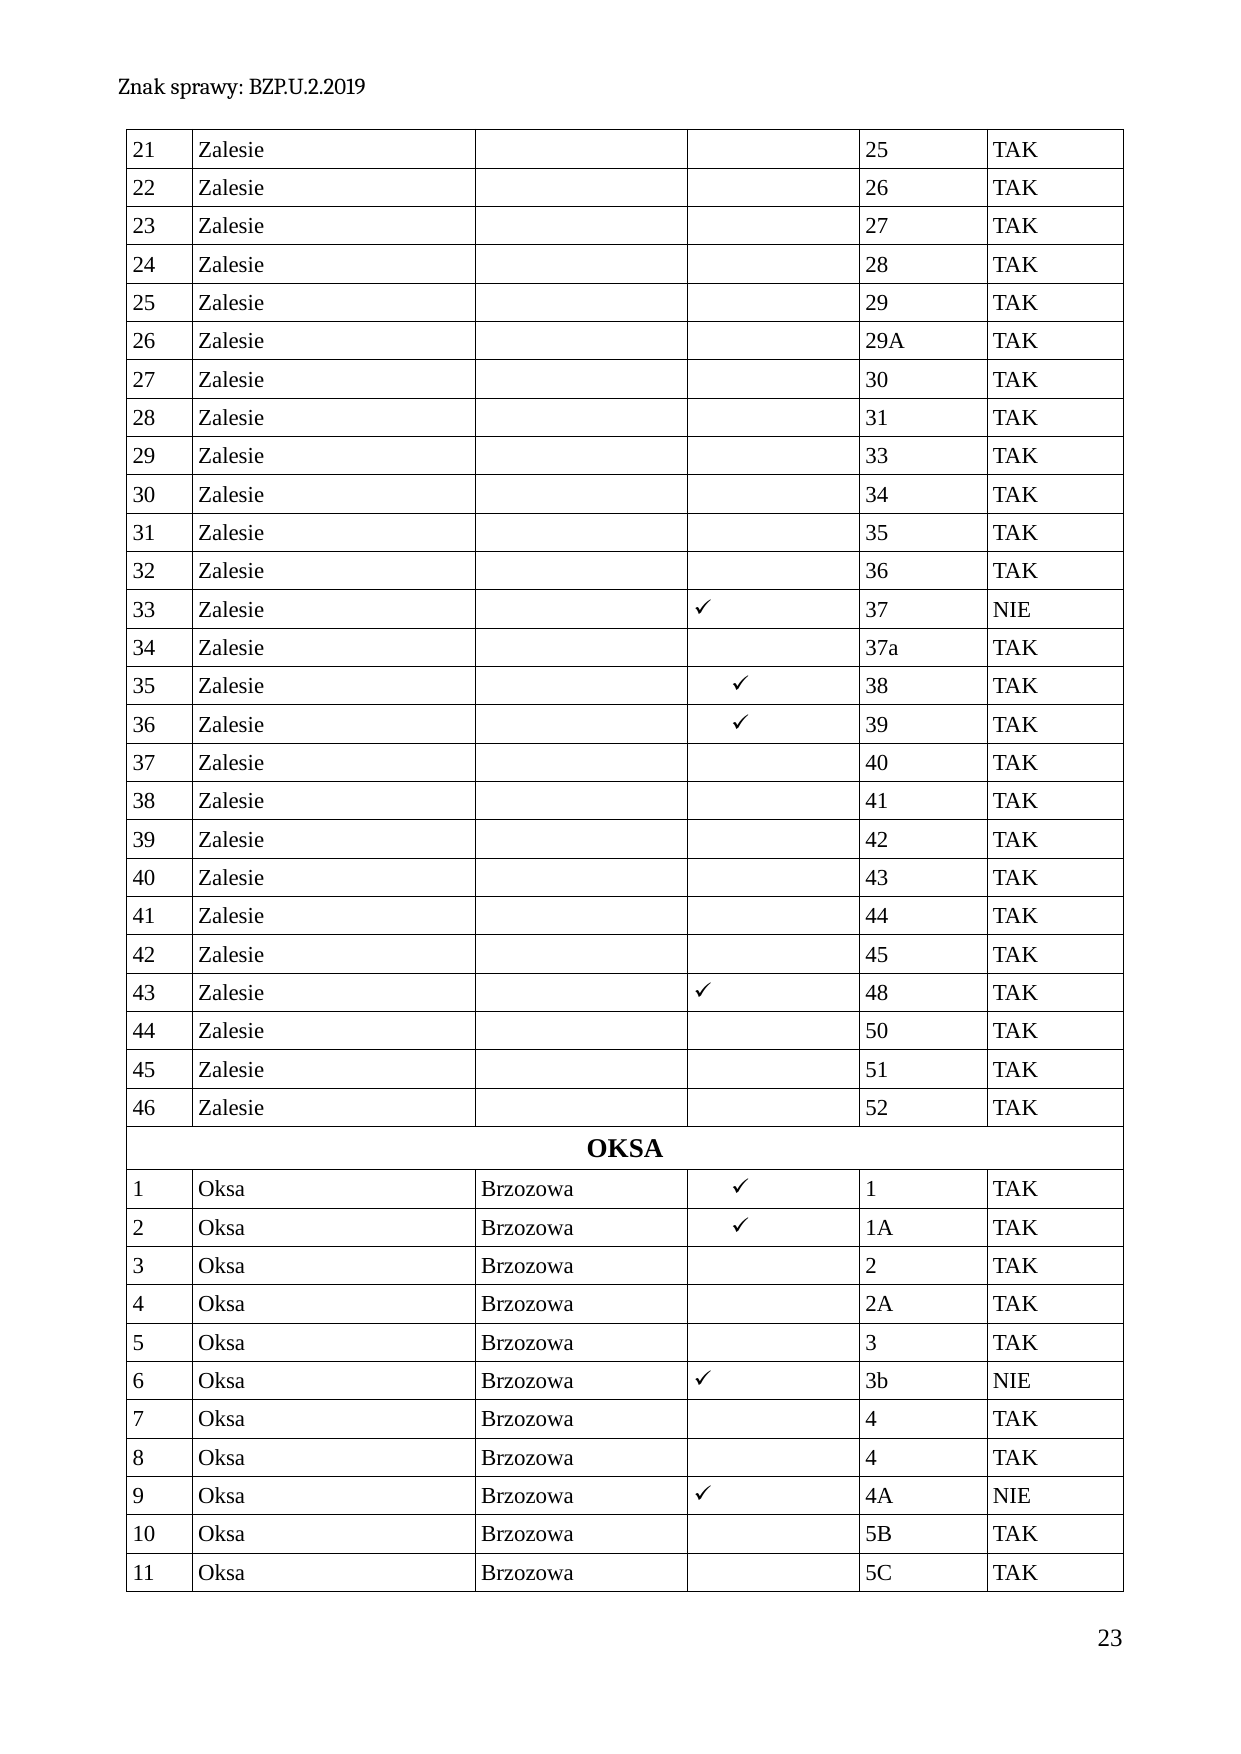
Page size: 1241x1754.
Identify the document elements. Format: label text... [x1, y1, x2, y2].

table_cell TAK [988, 897, 1123, 934]
table_cell Zalesie [193, 705, 475, 743]
table_cell 43 [860, 859, 987, 896]
table_cell 29 [127, 437, 192, 474]
table_cell Zalesie [193, 437, 475, 474]
table_cell 33 [127, 590, 192, 628]
table_cell [688, 744, 859, 781]
table_cell [688, 590, 859, 628]
table_cell [476, 130, 687, 168]
table_cell 42 [860, 820, 987, 858]
table_cell [688, 1477, 859, 1514]
table_cell Zalesie [193, 1012, 475, 1049]
table_cell OKSA [127, 1127, 1123, 1169]
table_cell 39 [860, 705, 987, 743]
table_cell Zalesie [193, 552, 475, 589]
table_cell 21 [127, 130, 192, 168]
table_cell NIE [988, 590, 1123, 628]
table_cell [688, 1209, 859, 1246]
table_cell [476, 590, 687, 628]
table_cell [688, 514, 859, 551]
table_cell [688, 360, 859, 398]
table_cell [476, 935, 687, 973]
table_cell [688, 974, 859, 1011]
table_cell Oksa [193, 1515, 475, 1552]
table_cell TAK [988, 667, 1123, 704]
table_cell [688, 284, 859, 321]
table_cell Zalesie [193, 514, 475, 551]
table_cell [688, 475, 859, 513]
table_cell [476, 744, 687, 781]
table_cell [476, 437, 687, 474]
table_cell 31 [127, 514, 192, 551]
table_cell 26 [860, 169, 987, 206]
table_cell [476, 1050, 687, 1088]
table_cell [688, 207, 859, 244]
table_cell TAK [988, 820, 1123, 858]
table_cell TAK [988, 1324, 1123, 1361]
table_cell Zalesie [193, 744, 475, 781]
table_cell 10 [127, 1515, 192, 1552]
table_cell Oksa [193, 1209, 475, 1246]
table_cell Zalesie [193, 859, 475, 896]
table_cell Brzozowa [476, 1439, 687, 1476]
table_cell 45 [127, 1050, 192, 1088]
table_cell TAK [988, 245, 1123, 283]
table_cell 50 [860, 1012, 987, 1049]
table_cell [688, 1400, 859, 1437]
table_cell TAK [988, 782, 1123, 819]
table_cell TAK [988, 1050, 1123, 1088]
table_cell [476, 245, 687, 283]
table_cell Brzozowa [476, 1554, 687, 1591]
table_cell 5B [860, 1515, 987, 1552]
table_cell 38 [860, 667, 987, 704]
table_cell 45 [860, 935, 987, 973]
table_cell 3 [860, 1324, 987, 1361]
table_cell TAK [988, 130, 1123, 168]
table_cell 40 [860, 744, 987, 781]
table_cell 2 [127, 1209, 192, 1246]
table_cell TAK [988, 1089, 1123, 1126]
table_cell [688, 169, 859, 206]
table_cell TAK [988, 1515, 1123, 1552]
table_cell [688, 1515, 859, 1552]
table_cell Zalesie [193, 782, 475, 819]
table_cell NIE [988, 1362, 1123, 1399]
table_cell [688, 1439, 859, 1476]
table_cell Oksa [193, 1247, 475, 1284]
table_cell Oksa [193, 1285, 475, 1322]
table_cell Brzozowa [476, 1247, 687, 1284]
table_cell TAK [988, 1554, 1123, 1591]
table_cell Zalesie [193, 245, 475, 283]
table_cell [688, 245, 859, 283]
table_cell 6 [127, 1362, 192, 1399]
table_cell TAK [988, 1400, 1123, 1437]
table_cell [688, 1554, 859, 1591]
table_cell Oksa [193, 1324, 475, 1361]
table_cell [688, 1285, 859, 1322]
table_cell 38 [127, 782, 192, 819]
table_cell TAK [988, 974, 1123, 1011]
table_cell Zalesie [193, 360, 475, 398]
table_cell 36 [860, 552, 987, 589]
table_cell 25 [127, 284, 192, 321]
table_cell [688, 820, 859, 858]
table_cell [688, 1324, 859, 1361]
table_cell Brzozowa [476, 1209, 687, 1246]
table_cell [476, 897, 687, 934]
table_cell Zalesie [193, 399, 475, 436]
table_cell 25 [860, 130, 987, 168]
table_cell 31 [860, 399, 987, 436]
table_cell Zalesie [193, 284, 475, 321]
table_cell TAK [988, 859, 1123, 896]
table_cell 52 [860, 1089, 987, 1126]
table_cell 8 [127, 1439, 192, 1476]
table_cell TAK [988, 1247, 1123, 1284]
table_cell TAK [988, 360, 1123, 398]
table_cell 44 [127, 1012, 192, 1049]
table_cell 51 [860, 1050, 987, 1088]
table_cell 22 [127, 169, 192, 206]
table_cell [688, 859, 859, 896]
table_cell 33 [860, 437, 987, 474]
table_cell TAK [988, 935, 1123, 973]
table_cell 41 [127, 897, 192, 934]
table_cell Oksa [193, 1554, 475, 1591]
table_cell [476, 284, 687, 321]
table_cell [476, 629, 687, 666]
table_cell 48 [860, 974, 987, 1011]
table_cell TAK [988, 322, 1123, 359]
table_cell 9 [127, 1477, 192, 1514]
table_cell TAK [988, 705, 1123, 743]
table_cell [476, 169, 687, 206]
table_cell 36 [127, 705, 192, 743]
table_cell [688, 1050, 859, 1088]
table_cell [476, 820, 687, 858]
table_cell 44 [860, 897, 987, 934]
table_cell Zalesie [193, 629, 475, 666]
table_cell [476, 1012, 687, 1049]
table_cell Zalesie [193, 1050, 475, 1088]
table_cell 7 [127, 1400, 192, 1437]
table_cell TAK [988, 1439, 1123, 1476]
table_cell [688, 897, 859, 934]
table_cell Brzozowa [476, 1477, 687, 1514]
table_cell Brzozowa [476, 1515, 687, 1552]
table_cell 35 [860, 514, 987, 551]
table_cell [688, 1012, 859, 1049]
table_cell Zalesie [193, 820, 475, 858]
table_cell [476, 207, 687, 244]
table_cell NIE [988, 1477, 1123, 1514]
table_cell [688, 667, 859, 704]
table_cell [476, 399, 687, 436]
table_cell TAK [988, 1012, 1123, 1049]
table_cell 30 [860, 360, 987, 398]
table_cell 46 [127, 1089, 192, 1126]
table_cell [476, 360, 687, 398]
table_cell TAK [988, 744, 1123, 781]
table_cell TAK [988, 1170, 1123, 1207]
table_cell [476, 859, 687, 896]
table_cell [688, 1362, 859, 1399]
table_cell 39 [127, 820, 192, 858]
table_cell TAK [988, 284, 1123, 321]
table_cell 1A [860, 1209, 987, 1246]
table_cell 27 [127, 360, 192, 398]
table_cell Brzozowa [476, 1362, 687, 1399]
table_cell [476, 1089, 687, 1126]
table_cell 42 [127, 935, 192, 973]
table_cell 4A [860, 1477, 987, 1514]
table_cell [476, 974, 687, 1011]
table_cell [476, 667, 687, 704]
table_cell Oksa [193, 1477, 475, 1514]
table_cell TAK [988, 514, 1123, 551]
table_cell 23 [127, 207, 192, 244]
table_cell 37a [860, 629, 987, 666]
table_cell [476, 782, 687, 819]
table_cell 3 [127, 1247, 192, 1284]
table_cell [476, 322, 687, 359]
table_cell TAK [988, 437, 1123, 474]
table_cell [688, 552, 859, 589]
table_cell TAK [988, 552, 1123, 589]
table_cell 34 [127, 629, 192, 666]
table_cell 41 [860, 782, 987, 819]
table_cell [476, 552, 687, 589]
table_cell 4 [860, 1439, 987, 1476]
table_cell [688, 629, 859, 666]
table_cell 24 [127, 245, 192, 283]
table_cell 32 [127, 552, 192, 589]
table_cell Zalesie [193, 475, 475, 513]
table_cell Zalesie [193, 1089, 475, 1126]
table_cell [688, 1170, 859, 1207]
table_cell Brzozowa [476, 1400, 687, 1437]
table_cell Oksa [193, 1362, 475, 1399]
table_cell [688, 1247, 859, 1284]
table_cell [688, 322, 859, 359]
table_cell 27 [860, 207, 987, 244]
table_cell Brzozowa [476, 1170, 687, 1207]
table_cell [476, 705, 687, 743]
table_cell 29 [860, 284, 987, 321]
table_cell 28 [860, 245, 987, 283]
table_cell Zalesie [193, 897, 475, 934]
table_cell 29A [860, 322, 987, 359]
table_cell 3b [860, 1362, 987, 1399]
table_cell 37 [127, 744, 192, 781]
table_cell 43 [127, 974, 192, 1011]
table_cell 28 [127, 399, 192, 436]
table_cell Brzozowa [476, 1324, 687, 1361]
table_cell Zalesie [193, 935, 475, 973]
table_cell Zalesie [193, 169, 475, 206]
table_cell 26 [127, 322, 192, 359]
table_cell TAK [988, 169, 1123, 206]
table_cell 2 [860, 1247, 987, 1284]
table_cell 2A [860, 1285, 987, 1322]
table_cell 37 [860, 590, 987, 628]
table_cell [688, 399, 859, 436]
table_cell 34 [860, 475, 987, 513]
table_cell [476, 475, 687, 513]
table_cell [688, 782, 859, 819]
table_cell 1 [127, 1170, 192, 1207]
table_cell Zalesie [193, 974, 475, 1011]
table_cell [688, 130, 859, 168]
table_cell TAK [988, 207, 1123, 244]
table_cell Brzozowa [476, 1285, 687, 1322]
table_cell 30 [127, 475, 192, 513]
table_cell [688, 437, 859, 474]
table_cell TAK [988, 629, 1123, 666]
table_cell Oksa [193, 1170, 475, 1207]
table_cell 35 [127, 667, 192, 704]
table_cell 40 [127, 859, 192, 896]
table_cell Zalesie [193, 207, 475, 244]
table_cell TAK [988, 1209, 1123, 1246]
table_cell Zalesie [193, 322, 475, 359]
table_cell Oksa [193, 1400, 475, 1437]
table_cell 5 [127, 1324, 192, 1361]
table_cell 1 [860, 1170, 987, 1207]
table_cell [688, 705, 859, 743]
table_cell 4 [860, 1400, 987, 1437]
table_cell Zalesie [193, 130, 475, 168]
table_cell 4 [127, 1285, 192, 1322]
table_cell Zalesie [193, 667, 475, 704]
table_cell [476, 514, 687, 551]
table_cell 11 [127, 1554, 192, 1591]
table_cell Oksa [193, 1439, 475, 1476]
table_cell TAK [988, 475, 1123, 513]
table_cell Zalesie [193, 590, 475, 628]
table_cell [688, 1089, 859, 1126]
table_cell 5C [860, 1554, 987, 1591]
table_cell TAK [988, 399, 1123, 436]
table_cell TAK [988, 1285, 1123, 1322]
table_cell [688, 935, 859, 973]
